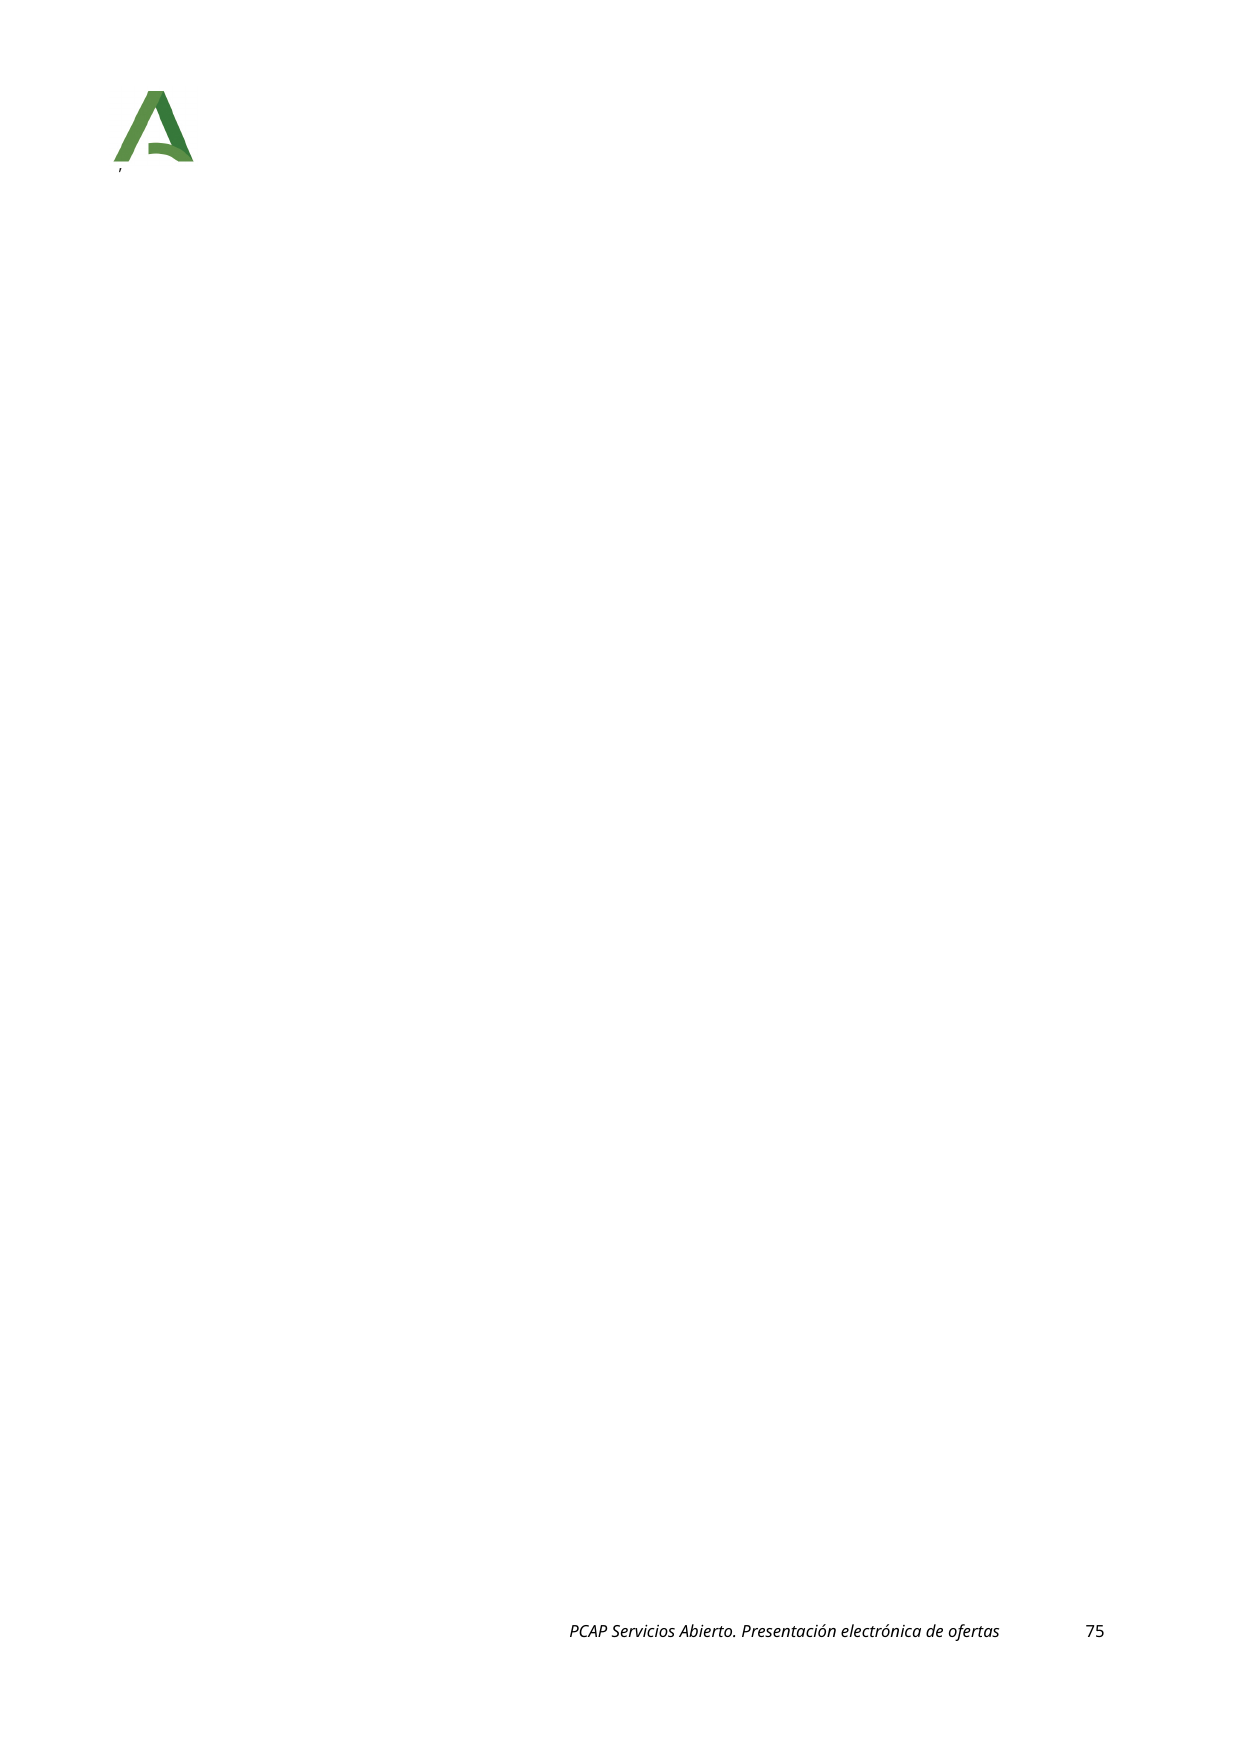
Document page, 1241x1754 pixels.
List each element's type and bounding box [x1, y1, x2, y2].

picture [109, 86, 198, 166]
